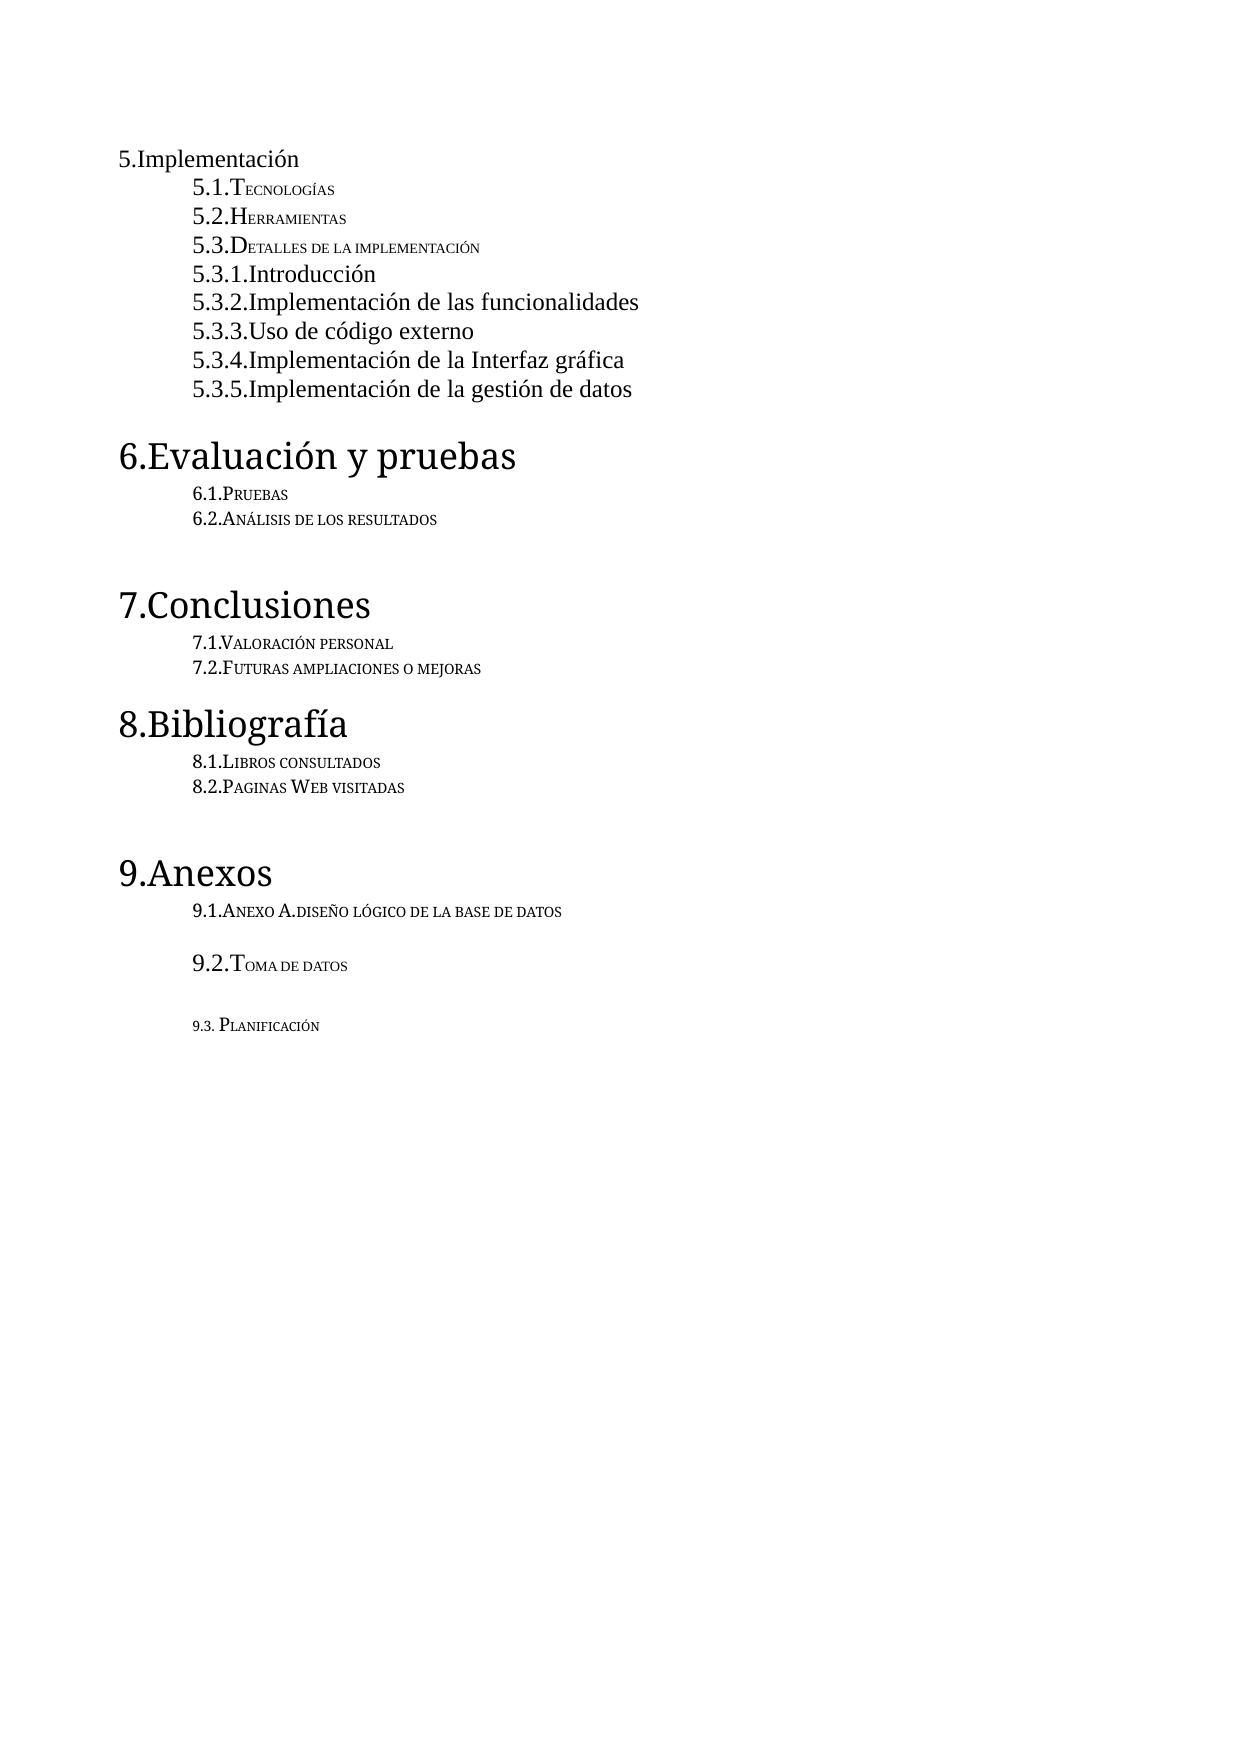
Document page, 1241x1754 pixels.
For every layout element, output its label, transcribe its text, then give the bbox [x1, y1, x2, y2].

text 7.2.FUTURAS AMPLIACIONES O MEJORAS [118, 654, 1122, 680]
text 5.3.2.Implementación de las funcionalidades [118, 287, 1122, 316]
text 5.3.4.Implementación de la Interfaz gráfica [118, 345, 1122, 374]
text 7.1.VALORACIÓN PERSONAL [118, 629, 1122, 654]
text 5.3.5.Implementación de la gestión de datos [118, 374, 1122, 402]
text 5.2.HERRAMIENTAS [118, 201, 1122, 230]
text 5.1.TECNOLOGÍAS [118, 172, 1122, 201]
text 5.3.DETALLES DE LA IMPLEMENTACIÓN [118, 230, 1122, 259]
text 8.Bibliografía [118, 699, 1122, 748]
text 9.3. PLANIFICACIÓN [118, 1002, 1122, 1039]
text 9.2.TOMA DE DATOS [118, 948, 1122, 977]
text 5.3.1.Introducción [118, 259, 1122, 287]
text 9.Anexos [118, 848, 1122, 897]
text 6.2.ANÁLISIS DE LOS RESULTADOS [118, 506, 1122, 531]
text 7.Conclusiones [118, 580, 1122, 629]
text 6.1.PRUEBAS [118, 480, 1122, 506]
text 6.Evaluación y pruebas [118, 431, 1122, 480]
text 5.Implementación [118, 144, 1122, 172]
text 8.1.LIBROS CONSULTADOS [118, 748, 1122, 774]
text 8.2.PAGINAS WEB VISITADAS [118, 774, 1122, 799]
text 5.3.3.Uso de código externo [118, 316, 1122, 345]
text 9.1.ANEXO A.DISEÑO LÓGICO DE LA BASE DE DATOS [118, 897, 1122, 923]
